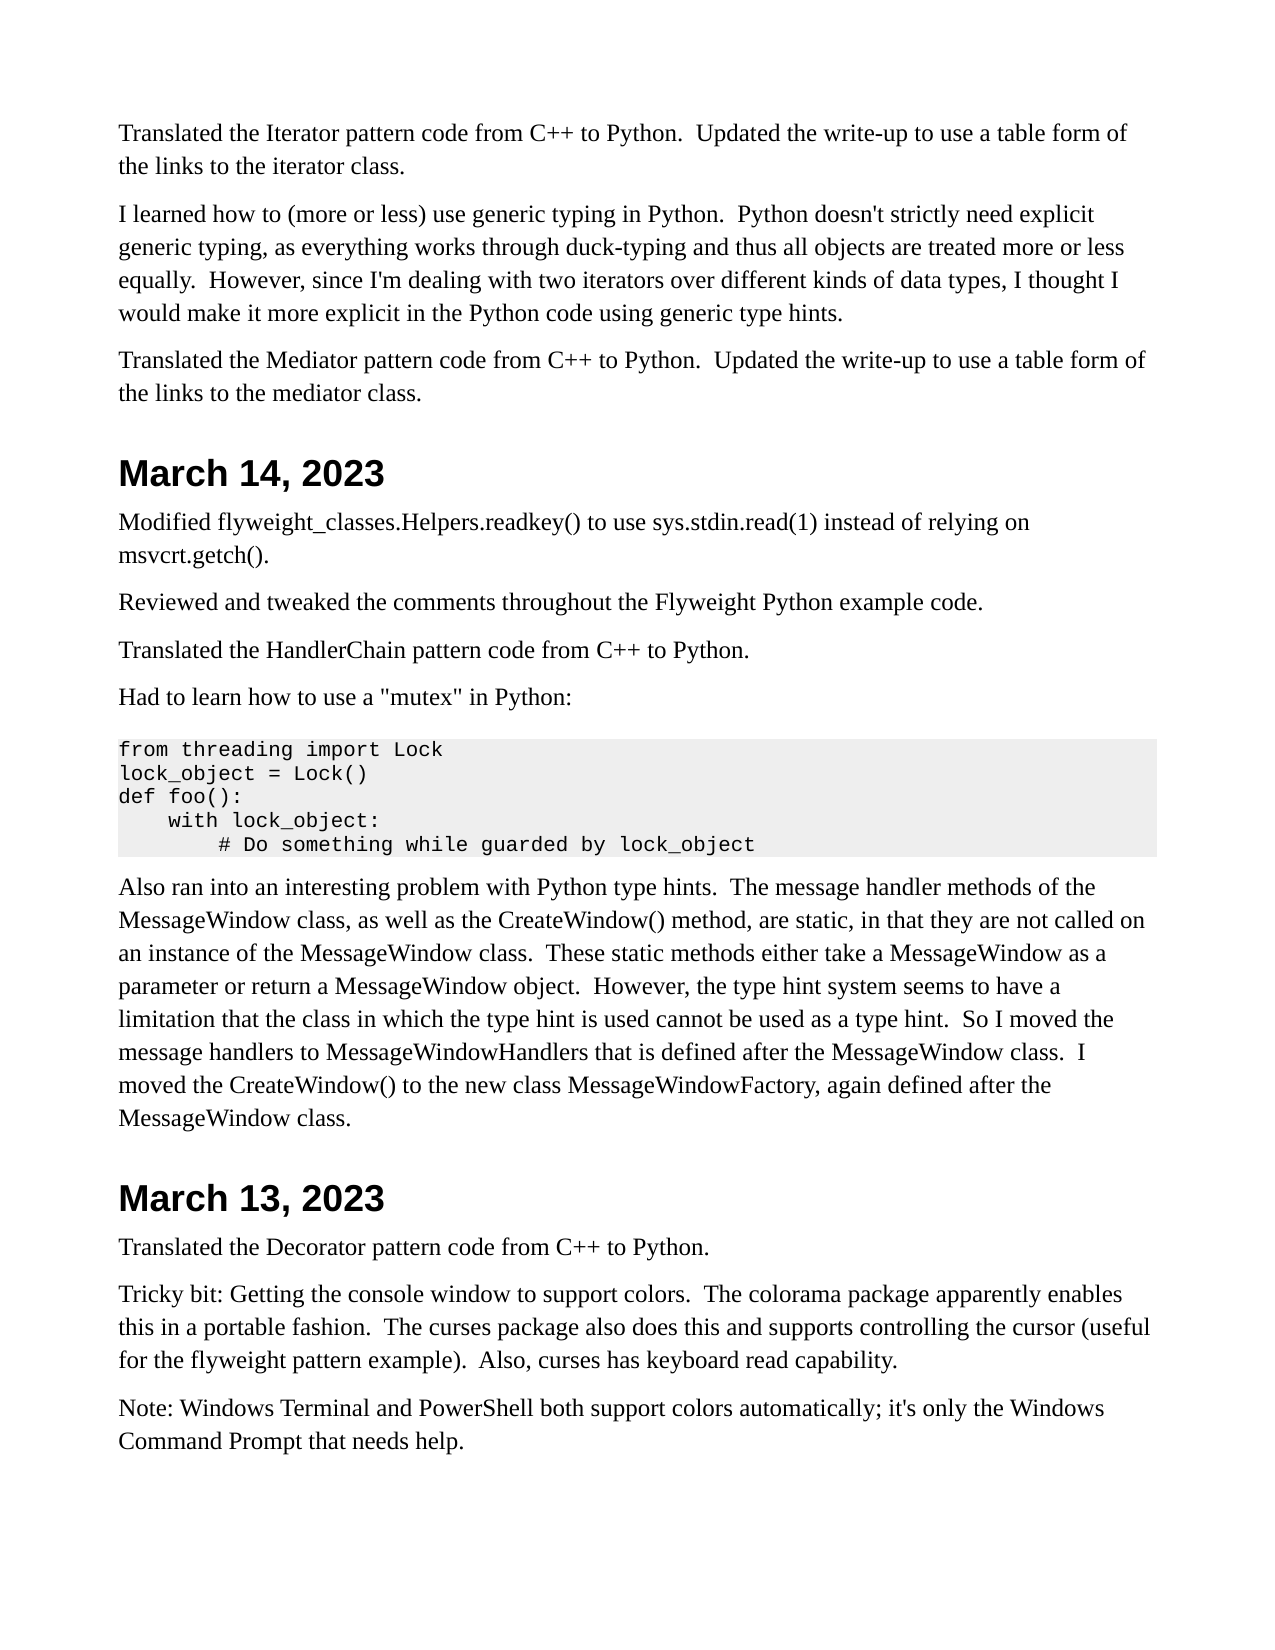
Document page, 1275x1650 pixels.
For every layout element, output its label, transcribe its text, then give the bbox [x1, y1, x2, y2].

text lock_object = Lock() [118, 763, 1157, 786]
text from threading import Lock [118, 739, 1157, 763]
text Translated the Iterator pattern code from C++ to Python. Updated the write-up to use a table form of the links to the iterator class. [118, 118, 1157, 180]
text Translated the Decorator pattern code from C++ to Python. [118, 1232, 1157, 1260]
text Also ran into an interesting problem with Python type hints. The message handler methods of the MessageWindow class, as well as the CreateWindow() method, are static, in that they are not called on an instance of the MessageWindow class. These static methods either take a MessageWindow as a parameter or return a MessageWindow object. However, the type hint system seems to have a limitation that the class in which the type hint is used cannot be used as a type hint. So I moved the message handlers to MessageWindowHandlers that is defined after the MessageWindow class. I moved the CreateWindow() to the new class MessageWindowFactory, again defined after the MessageWindow class. [118, 872, 1157, 1132]
text Note: Windows Terminal and PowerShell both support colors automatically; it's only the Windows Command Prompt that needs help. [118, 1393, 1157, 1455]
text # Do something while guarded by lock_object [118, 834, 1157, 857]
text Had to learn how to use a "mutex" in Python: [118, 682, 1157, 711]
text def foo(): [118, 786, 1157, 810]
text Reviewed and tweaked the comments throughout the Flyweight Python example code. [118, 587, 1157, 616]
text Tricky bit: Getting the console window to support colors. The colorama package apparently enables this in a portable fashion. The curses package also does this and supports controlling the cursor (useful for the flyweight pattern example). Also, curses has keyboard read capability. [118, 1279, 1157, 1374]
text with lock_object: [118, 810, 1157, 834]
text I learned how to (more or less) use generic typing in Python. Python doesn't strictly need explicit generic typing, as everything works through duck-typing and thus all objects are treated more or less equally. However, since I'm dealing with two iterators over different kinds of data types, I thought I would make it more explicit in the Python code using generic type hints. [118, 199, 1157, 327]
text Modified flyweight_classes.Helpers.readkey() to use sys.stdin.read(1) instead of relying on msvcrt.getch(). [118, 507, 1157, 568]
subtitle March 13, 2023 [118, 1176, 1157, 1219]
text Translated the Mediator pattern code from C++ to Python. Updated the write-up to use a table form of the links to the mediator class. [118, 345, 1157, 407]
text Translated the HandlerChain pattern code from C++ to Python. [118, 635, 1157, 664]
subtitle March 14, 2023 [118, 451, 1157, 494]
